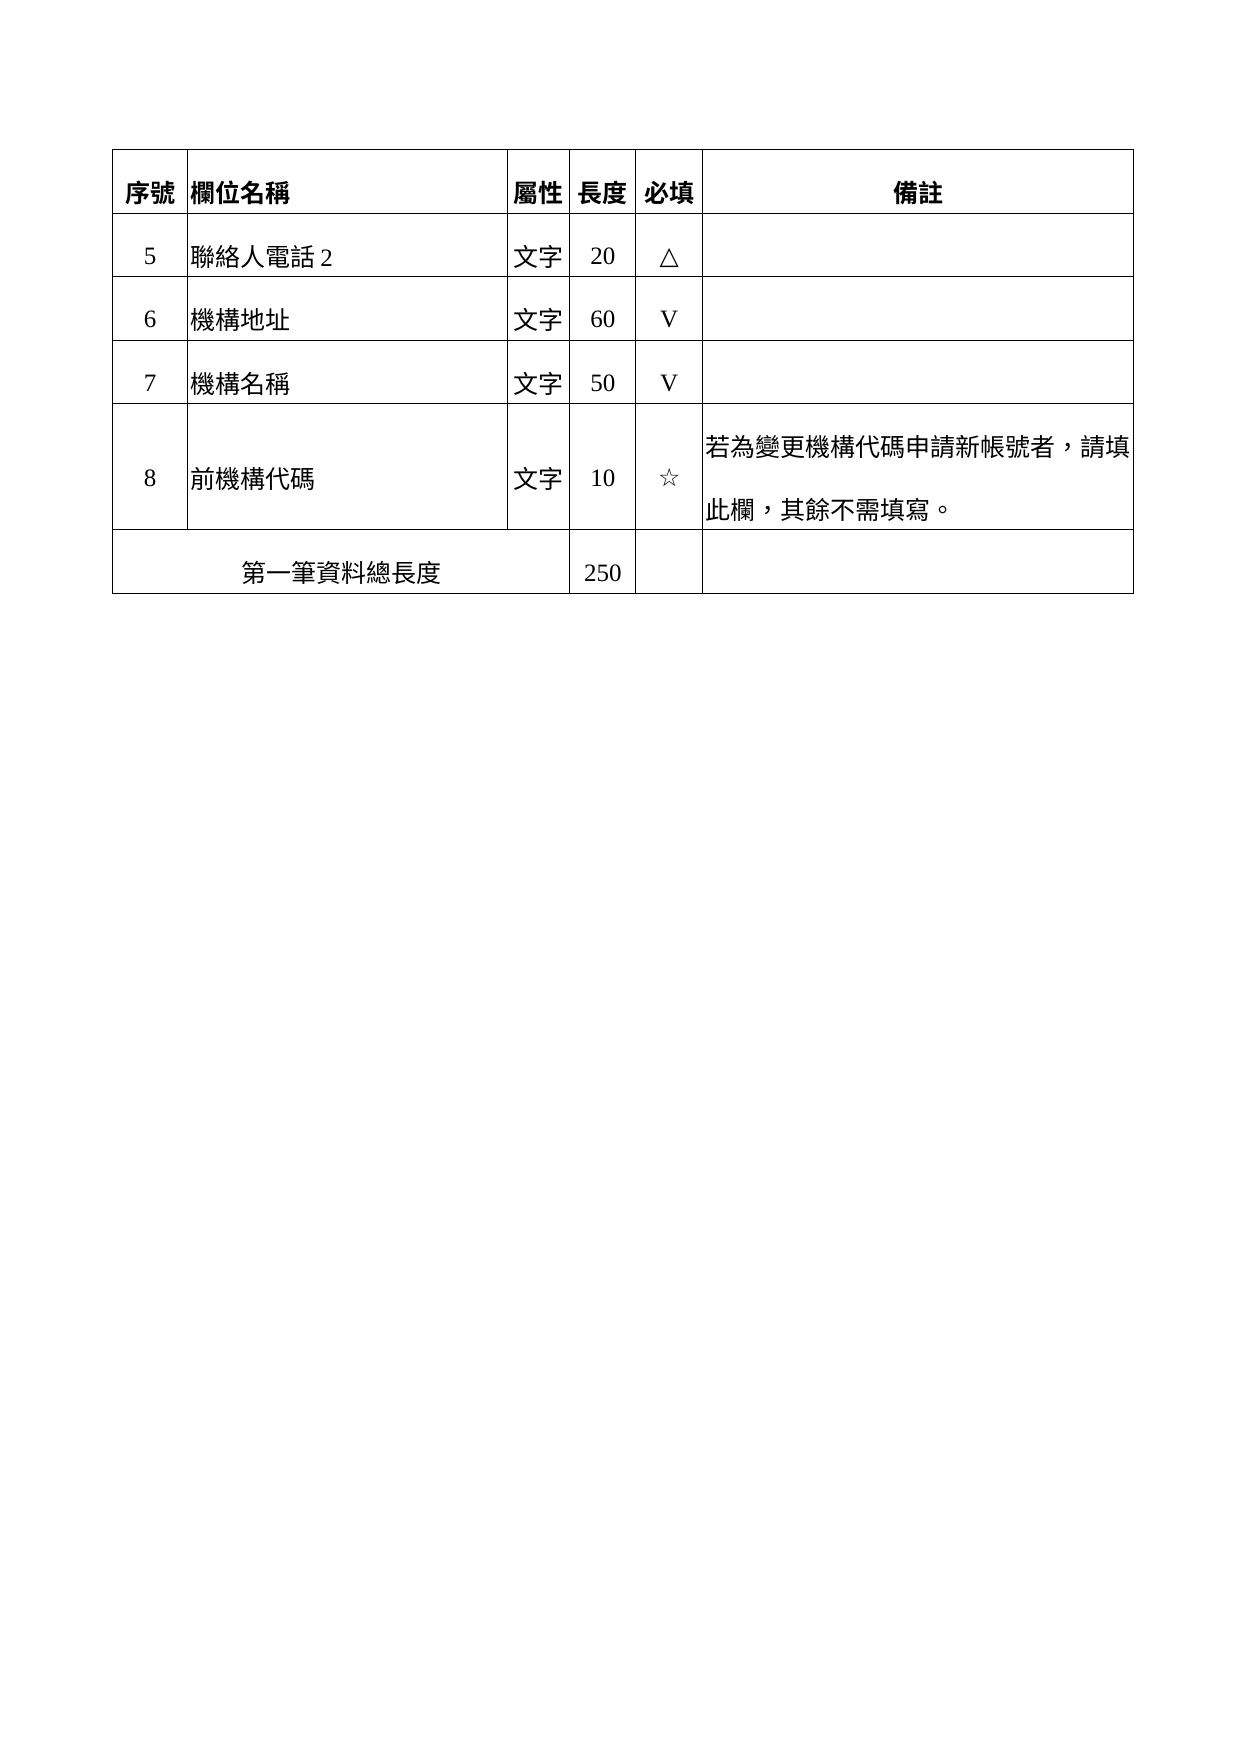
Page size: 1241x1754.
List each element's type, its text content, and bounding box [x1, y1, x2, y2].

table_cell [703, 277, 1133, 340]
table_cell 文字 [508, 277, 569, 340]
table_cell 前機構代碼 [188, 404, 507, 529]
table_cell V [636, 277, 702, 340]
table_header 屬性 [508, 150, 569, 213]
table_cell 250 [570, 530, 635, 593]
table_header 欄位名稱 [188, 150, 507, 213]
table_cell 機構名稱 [188, 341, 507, 403]
table_header 備註 [703, 150, 1133, 213]
table_cell 50 [570, 341, 635, 403]
table_cell 6 [113, 277, 187, 340]
table_cell 機構地址 [188, 277, 507, 340]
table_header 長度 [570, 150, 635, 213]
table_cell 第一筆資料總長度 [113, 530, 569, 593]
table_cell [703, 341, 1133, 403]
table_cell 7 [113, 341, 187, 403]
table_cell 文字 [508, 404, 569, 529]
table_cell 20 [570, 214, 635, 276]
table_cell △ [636, 214, 702, 276]
table_header 序號 [113, 150, 187, 213]
table_cell 文字 [508, 341, 569, 403]
table_cell 文字 [508, 214, 569, 276]
table_cell 10 [570, 404, 635, 529]
table_cell 若為變更機構代碼申請新帳號者，請填此欄，其餘不需填寫。 [703, 404, 1133, 529]
table_cell V [636, 341, 702, 403]
table_cell [636, 530, 702, 593]
table_cell 5 [113, 214, 187, 276]
table_cell [703, 530, 1133, 593]
table_header 必填 [636, 150, 702, 213]
table_cell 聯絡人電話2 [188, 214, 507, 276]
table_cell 60 [570, 277, 635, 340]
table_cell ☆ [636, 404, 702, 529]
table_cell [703, 214, 1133, 276]
table_cell 8 [113, 404, 187, 529]
